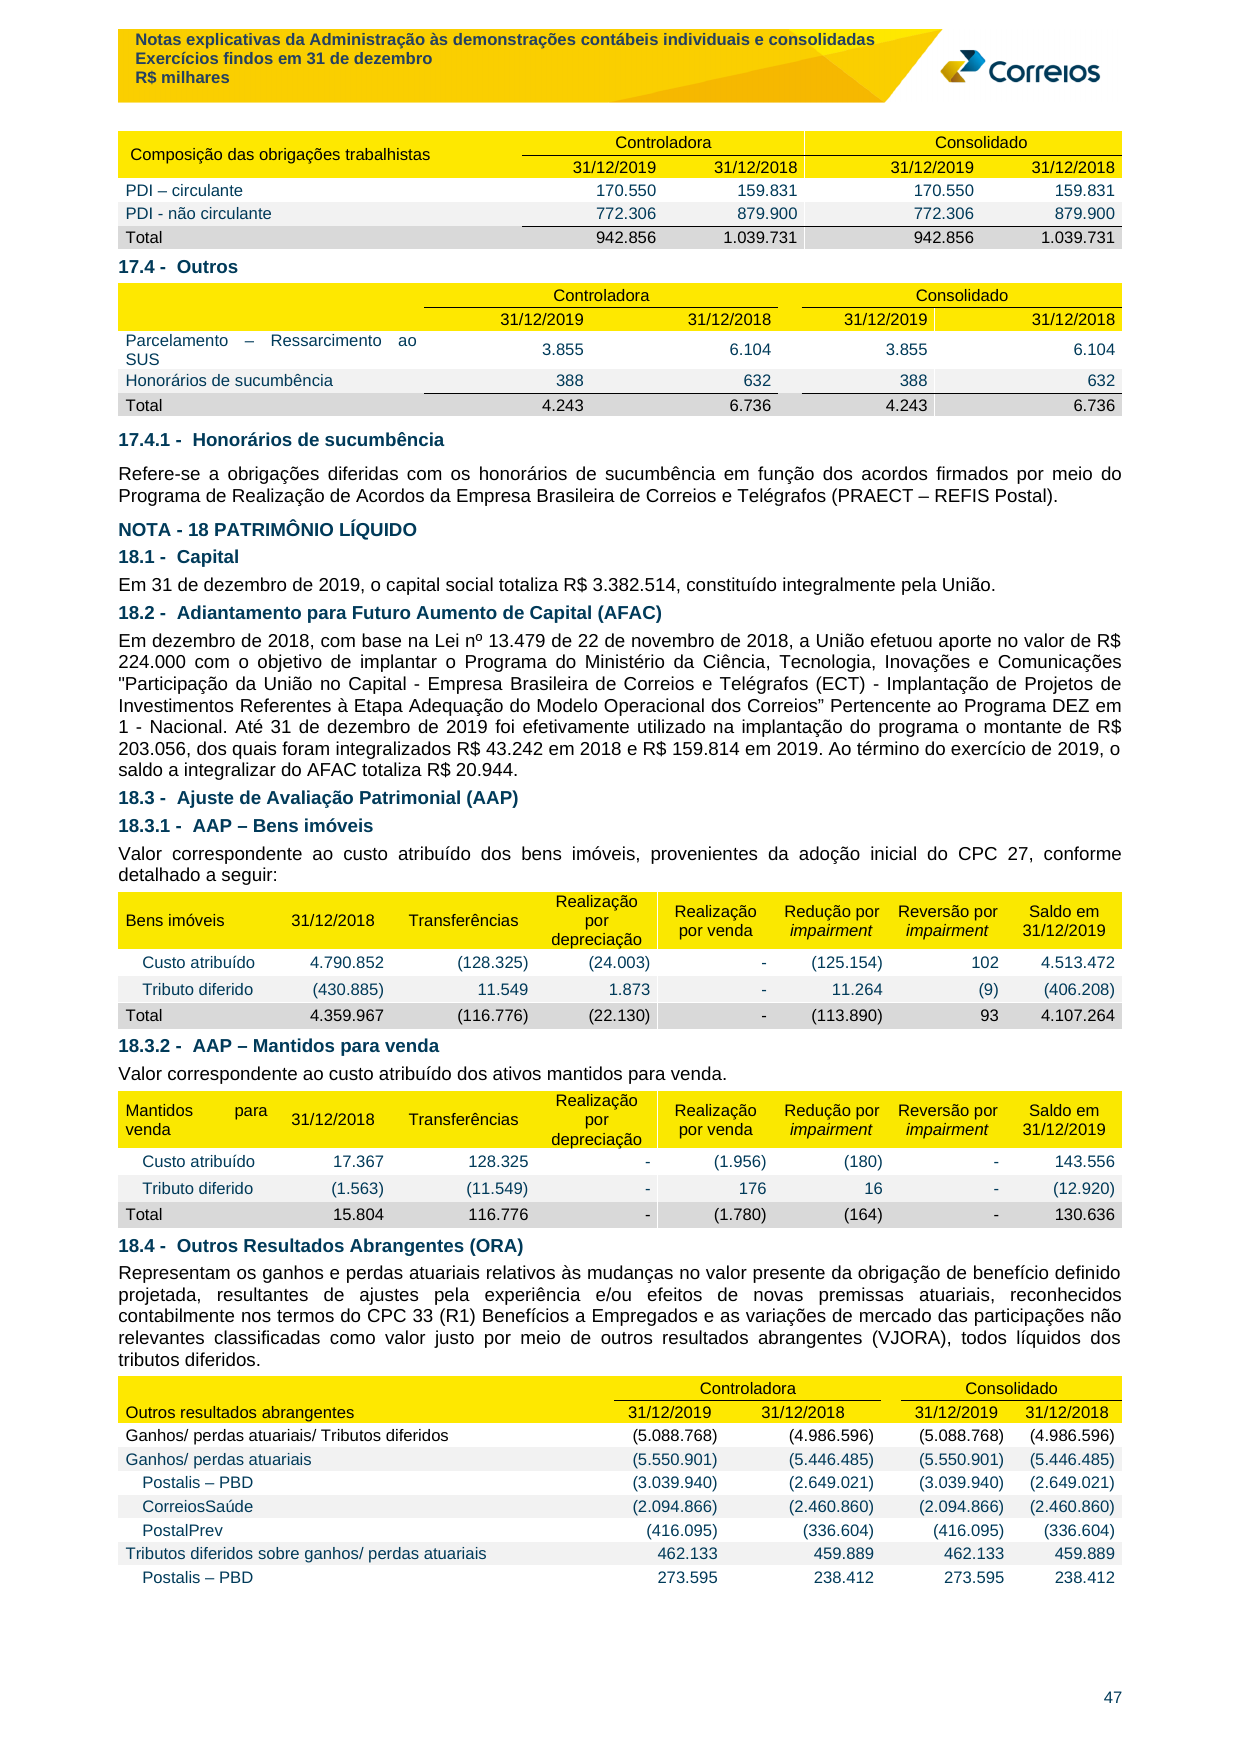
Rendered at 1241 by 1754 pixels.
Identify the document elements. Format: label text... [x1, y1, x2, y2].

table_header Realização por venda [658, 892, 774, 949]
table_header [118, 283, 424, 331]
table_cell (113.890) [774, 1003, 890, 1029]
table_header Redução por impairment [774, 1091, 890, 1148]
table_cell (1.563) [275, 1175, 391, 1202]
picture [623, 983, 631, 993]
table_cell [805, 202, 840, 226]
picture [433, 1548, 437, 1558]
picture [258, 1454, 262, 1464]
subtitle Honorários de sucumbência [118, 429, 1122, 450]
table_cell 31/12/2019 [901, 1401, 1011, 1423]
table_cell Tributo diferido [118, 1175, 275, 1202]
table_header 31/12/2018 [275, 1091, 391, 1148]
table_header Controladora [614, 1376, 881, 1400]
picture [696, 1479, 702, 1488]
table_cell (1.956) [658, 1149, 774, 1175]
picture [954, 1572, 961, 1578]
picture [813, 1549, 822, 1559]
table_cell 273.595 [901, 1565, 1011, 1589]
table_cell (416.095) [901, 1518, 1011, 1542]
table_header Bens imóveis [118, 892, 275, 949]
table_header Saldo em 31/12/2019 [1006, 892, 1122, 949]
table_cell 879.900 [663, 202, 804, 226]
picture [496, 1183, 503, 1189]
picture [1101, 1454, 1108, 1460]
table_cell Honorários de sucumbência [118, 369, 424, 393]
table_cell (2.649.021) [725, 1471, 881, 1494]
table_cell (125.154) [774, 949, 890, 976]
table_cell Custo atribuído [118, 1149, 275, 1175]
picture [333, 1547, 339, 1559]
table_header [778, 283, 802, 307]
table_cell [805, 156, 840, 178]
table_cell Total [118, 1003, 275, 1029]
table_cell CorreiosSaúde [118, 1495, 614, 1518]
table_cell 238.412 [1011, 1565, 1122, 1589]
table_cell 6.736 [935, 394, 1122, 416]
table_cell PDI - não circulante [118, 202, 522, 226]
text Em dezembro de 2018, com base na Lei nº 13.479 de 22 de novembro de 2018, a União efetuou aporte no valor de R$ 224.000 com o objetivo de implantar o Programa do Ministério da Ciência, Tecnologia, Inovações e Comunicações "Participação da União no Capital - Empresa Brasileira de Correios e Telégrafos (ECT) - Implantação de Projetos de Investimentos Referentes à Etapa Adequação do Modelo Operacional dos Correios” Pertencente ao Programa DEZ em 1 - Nacional. Até 31 de dezembro de 2019 foi efetivamente utilizado na implantação do programa o montante de R$ 203.056, dos quais foram integralizados R$ 43.242 em 2018 e R$ 159.814 em 2019. Ao término do exercício de 2019, o saldo a integralizar do AFAC totaliza R$ 20.944. [118, 630, 1122, 781]
table_cell (5.088.768) [901, 1424, 1011, 1447]
table_cell - [890, 1202, 1006, 1228]
picture [919, 374, 927, 383]
table_cell 462.133 [901, 1542, 1011, 1565]
table_cell (4.986.596) [725, 1424, 881, 1447]
table_cell (164) [774, 1202, 890, 1228]
table_cell [778, 331, 802, 369]
picture [738, 207, 746, 216]
table_cell 31/12/2018 [663, 156, 804, 178]
table_cell 170.550 [840, 178, 981, 202]
picture [1063, 1157, 1072, 1167]
picture [842, 1500, 848, 1507]
table_cell 238.412 [725, 1565, 881, 1589]
table_cell 31/12/2018 [981, 156, 1122, 178]
table_cell Total [118, 226, 522, 249]
table_cell 11.264 [774, 976, 890, 1002]
table_header Redução por impairment [774, 892, 890, 949]
picture [510, 985, 518, 995]
picture [1054, 1549, 1063, 1559]
picture [1061, 1524, 1067, 1533]
table_cell 159.831 [981, 178, 1122, 202]
table_cell (2.094.866) [614, 1495, 725, 1518]
picture [662, 1454, 669, 1460]
table_cell Total [118, 1202, 275, 1228]
picture [947, 185, 954, 191]
picture [965, 1547, 970, 1556]
picture [190, 337, 195, 346]
picture [996, 1572, 1003, 1578]
table_cell (5.550.901) [901, 1447, 1011, 1471]
picture [171, 1572, 175, 1582]
picture [343, 1156, 350, 1162]
picture [1092, 1453, 1098, 1460]
table_header Mantidos para venda [118, 1091, 275, 1148]
table_cell (2.094.866) [901, 1495, 1011, 1518]
picture [685, 1500, 693, 1509]
text Valor correspondente ao custo atribuído dos bens imóveis, provenientes da adoção inicial do CPC 27, conforme detalhado a seguir: [118, 842, 1122, 886]
picture [859, 1155, 867, 1166]
picture [824, 1548, 831, 1554]
table_cell Tributos diferidos sobre ganhos/ perdas atuariais [118, 1542, 614, 1565]
table_cell 31/12/2019 [424, 308, 591, 331]
picture [1036, 1454, 1043, 1460]
table_header Saldo em 31/12/2019 [1006, 1091, 1122, 1148]
table_cell 17.367 [275, 1149, 391, 1175]
table_cell (2.460.860) [725, 1495, 881, 1518]
table_cell 4.243 [424, 394, 591, 416]
picture [369, 1550, 375, 1562]
table_cell 459.889 [1011, 1542, 1122, 1565]
picture [927, 1476, 933, 1485]
picture [1103, 1693, 1112, 1703]
table_header Reversão por impairment [890, 892, 1006, 949]
table_cell 31/12/2019 [614, 1401, 725, 1423]
table_cell 273.595 [614, 1565, 725, 1589]
table_cell 31/12/2018 [1011, 1401, 1122, 1423]
table_header Realização por depreciação [536, 892, 657, 949]
table_cell - [658, 1003, 774, 1029]
table_cell 6.104 [591, 331, 778, 369]
table_cell (3.039.940) [901, 1471, 1011, 1494]
table_cell 116.776 [391, 1202, 536, 1228]
table_header Reversão por impairment [890, 1091, 1006, 1148]
table_cell (2.649.021) [1011, 1471, 1122, 1494]
picture [1074, 1571, 1082, 1583]
table_cell (416.095) [614, 1518, 725, 1542]
table_cell 4.359.967 [275, 1003, 391, 1029]
table_header Composição das obrigações trabalhistas [118, 131, 522, 178]
table_cell 102 [890, 949, 1006, 976]
table_cell 159.831 [663, 178, 804, 202]
table_header Controladora [522, 131, 804, 155]
table_cell [881, 1447, 901, 1471]
picture [1056, 207, 1062, 214]
table_cell 6.104 [935, 331, 1122, 369]
table_cell (22.130) [536, 1003, 657, 1029]
table_cell (5.550.901) [614, 1447, 725, 1471]
picture [231, 1477, 239, 1486]
text Valor correspondente ao custo atribuído dos ativos mantidos para venda. [118, 1063, 1122, 1085]
table_cell (3.039.940) [614, 1471, 725, 1494]
table_cell (116.776) [391, 1003, 536, 1029]
table_header [881, 1376, 901, 1400]
picture [206, 337, 212, 346]
picture [180, 984, 184, 994]
picture [1088, 1547, 1096, 1556]
picture [180, 1183, 184, 1193]
table_cell 632 [935, 369, 1122, 393]
table_cell 4.107.264 [1006, 1003, 1122, 1029]
picture [617, 207, 622, 216]
table_cell 31/12/2018 [591, 308, 778, 331]
table_cell 1.039.731 [981, 227, 1122, 249]
table_cell (11.549) [391, 1175, 536, 1202]
picture [169, 210, 175, 219]
table_header Realização por venda [658, 1091, 774, 1148]
table_cell [881, 1495, 901, 1518]
table_cell 15.804 [275, 1202, 391, 1228]
picture [351, 983, 359, 993]
picture [399, 337, 406, 343]
picture [851, 1453, 857, 1460]
table_cell 93 [890, 1003, 1006, 1029]
table_cell Postalis – PBD [118, 1565, 614, 1589]
picture [651, 1526, 660, 1536]
table_cell [778, 369, 802, 393]
table_cell 3.855 [802, 331, 934, 369]
picture [480, 1155, 485, 1164]
picture [171, 1477, 175, 1487]
picture [840, 1455, 849, 1465]
picture [1061, 1479, 1067, 1488]
picture [820, 1524, 826, 1533]
table_cell [881, 1400, 901, 1423]
subtitle Adiantamento para Futuro Aumento de Capital (AFAC) [118, 602, 1122, 623]
table_cell - [890, 1149, 1006, 1175]
table_cell [805, 227, 840, 249]
table_cell 942.856 [522, 227, 663, 249]
picture [833, 1571, 841, 1583]
table_cell [778, 307, 802, 331]
table_cell [881, 1542, 901, 1565]
table_cell 459.889 [725, 1542, 881, 1565]
picture [927, 1500, 932, 1509]
picture [158, 1453, 164, 1465]
table_cell 11.549 [391, 976, 536, 1002]
picture [1088, 184, 1096, 196]
table_cell 942.856 [840, 227, 981, 249]
table_cell (336.604) [725, 1518, 881, 1542]
picture [1084, 983, 1089, 992]
subtitle Ajuste de Avaliação Patrimonial (AAP) [118, 787, 1122, 808]
picture [575, 374, 583, 384]
table_cell [778, 393, 802, 416]
subtitle AAP – Bens imóveis [118, 815, 1122, 836]
table_cell 130.636 [1006, 1202, 1122, 1228]
picture [856, 1547, 864, 1557]
table_cell 462.133 [614, 1542, 725, 1565]
table_cell 31/12/2019 [840, 156, 981, 178]
table_header Controladora [424, 283, 778, 307]
table_cell (1.780) [658, 1202, 774, 1228]
table_cell 1.873 [536, 976, 657, 1002]
table_cell [881, 1471, 901, 1494]
table_cell (5.446.485) [1011, 1447, 1122, 1471]
table_header Consolidado [901, 1376, 1122, 1400]
table_cell Tributo diferido [118, 976, 275, 1002]
table_header Transferências [391, 1091, 536, 1148]
table_cell Ganhos/ perdas atuariais [118, 1447, 614, 1471]
subtitle AAP – Mantidos para venda [118, 1035, 1122, 1057]
picture [231, 1572, 239, 1581]
table_header [118, 1376, 614, 1400]
picture [171, 1525, 175, 1535]
table_cell 4.513.472 [1006, 949, 1122, 976]
table_cell 388 [424, 369, 591, 393]
text Refere-se a obrigações diferidas com os honorários de sucumbência em função dos acordos firmados por meio do Programa de Realização de Acordos da Empresa Brasileira de Correios e Telégrafos (PRAECT – REFIS Postal). [118, 463, 1122, 506]
picture [1097, 1547, 1105, 1556]
table_cell Custo atribuído [118, 949, 275, 976]
table_cell (406.208) [1006, 976, 1122, 1002]
picture [118, 29, 1123, 103]
table_cell 143.556 [1006, 1149, 1122, 1175]
table_cell (9) [890, 976, 1006, 1002]
picture [190, 187, 197, 193]
picture [660, 1571, 665, 1580]
picture [1061, 1456, 1067, 1465]
table_cell 879.900 [981, 202, 1122, 226]
table_header Consolidado [802, 283, 1122, 307]
table_cell Total [118, 393, 424, 416]
table_cell [881, 1565, 901, 1589]
table_cell Parcelamento – Ressarcimento ao SUS [118, 331, 424, 369]
table_header Consolidado [840, 131, 1122, 155]
table_cell 170.550 [522, 178, 663, 202]
table_cell (12.920) [1006, 1175, 1122, 1202]
table_cell [881, 1518, 901, 1542]
picture [910, 374, 916, 381]
picture [820, 1456, 826, 1465]
table_cell 632 [591, 369, 778, 393]
subtitle Capital [118, 546, 1122, 568]
table_cell PDI – circulante [118, 178, 522, 202]
table_cell 3.855 [424, 331, 591, 369]
table_cell 4.790.852 [275, 949, 391, 976]
table_cell (430.885) [275, 976, 391, 1002]
table_cell - [536, 1175, 657, 1202]
table_cell 772.306 [522, 202, 663, 226]
picture [566, 344, 573, 350]
table_cell [805, 178, 840, 202]
picture [361, 983, 367, 990]
table_cell (24.003) [536, 949, 657, 976]
table_cell 31/12/2019 [522, 156, 663, 178]
table_cell 16 [774, 1175, 890, 1202]
picture [820, 1479, 826, 1488]
picture [258, 208, 262, 218]
table_cell (4.986.596) [1011, 1424, 1122, 1447]
picture [941, 1527, 947, 1536]
table_cell - [658, 976, 774, 1002]
table_cell Outros resultados abrangentes [118, 1400, 614, 1423]
table_header Transferências [391, 892, 536, 949]
subtitle Outros [118, 256, 1122, 277]
picture [1084, 1456, 1090, 1465]
table_cell 772.306 [840, 202, 981, 226]
table_cell (128.325) [391, 949, 536, 976]
picture [965, 1571, 971, 1580]
picture [1082, 1500, 1090, 1510]
table_cell 31/12/2018 [935, 308, 1122, 331]
table_header Realização por depreciação [536, 1091, 657, 1148]
text Representam os ganhos e perdas atuariais relativos às mudanças no valor presente da obrigação de benefício definido projetada, resultantes de ajustes pela experiência e/ou efeitos de novas premissas atuariais, reconhecidos contabilmente nos termos do CPC 33 (R1) Benefícios a Empregados e as variações de mercado das participações não relevantes classificadas como valor justo por meio de outros resultados abrangentes (VJORA), todos líquidos dos tributos diferidos. [118, 1262, 1122, 1370]
subtitle Outros Resultados Abrangentes (ORA) [118, 1234, 1122, 1256]
picture [876, 986, 882, 995]
text Em 31 de dezembro de 2019, o capital social totaliza R$ 3.382.514, constituído integralmente pela União. [118, 574, 1122, 596]
table_cell (180) [774, 1149, 890, 1175]
picture [660, 1550, 666, 1559]
table_cell - [536, 1202, 657, 1228]
table_cell (336.604) [1011, 1518, 1122, 1542]
picture [847, 1547, 855, 1556]
subtitle PATRIMÔNIO LÍQUIDO [118, 518, 1122, 540]
table_cell - [536, 1149, 657, 1175]
table_cell Postalis – PBD [118, 1471, 614, 1494]
table_cell (2.460.860) [1011, 1495, 1122, 1518]
table_cell (5.446.485) [725, 1447, 881, 1471]
table_cell 6.736 [591, 394, 778, 416]
table_cell 1.039.731 [663, 227, 804, 249]
table_header 31/12/2018 [275, 892, 391, 949]
table_header [805, 131, 840, 155]
table_cell 388 [802, 369, 934, 393]
table_cell - [658, 949, 774, 976]
table_cell - [890, 1175, 1006, 1202]
table_cell 31/12/2018 [725, 1401, 881, 1423]
table_cell 31/12/2019 [802, 308, 934, 331]
table_cell 128.325 [391, 1149, 536, 1175]
table_cell Ganhos/ perdas atuariais/ Tributos diferidos [118, 1424, 614, 1447]
picture [507, 956, 512, 965]
picture [1076, 956, 1082, 965]
table_cell 176 [658, 1175, 774, 1202]
picture [868, 958, 876, 968]
table_cell PostalPrev [118, 1518, 614, 1542]
picture [370, 984, 377, 990]
table_cell [881, 1424, 901, 1447]
table_cell 4.243 [802, 394, 934, 416]
table_cell (5.088.768) [614, 1424, 725, 1447]
